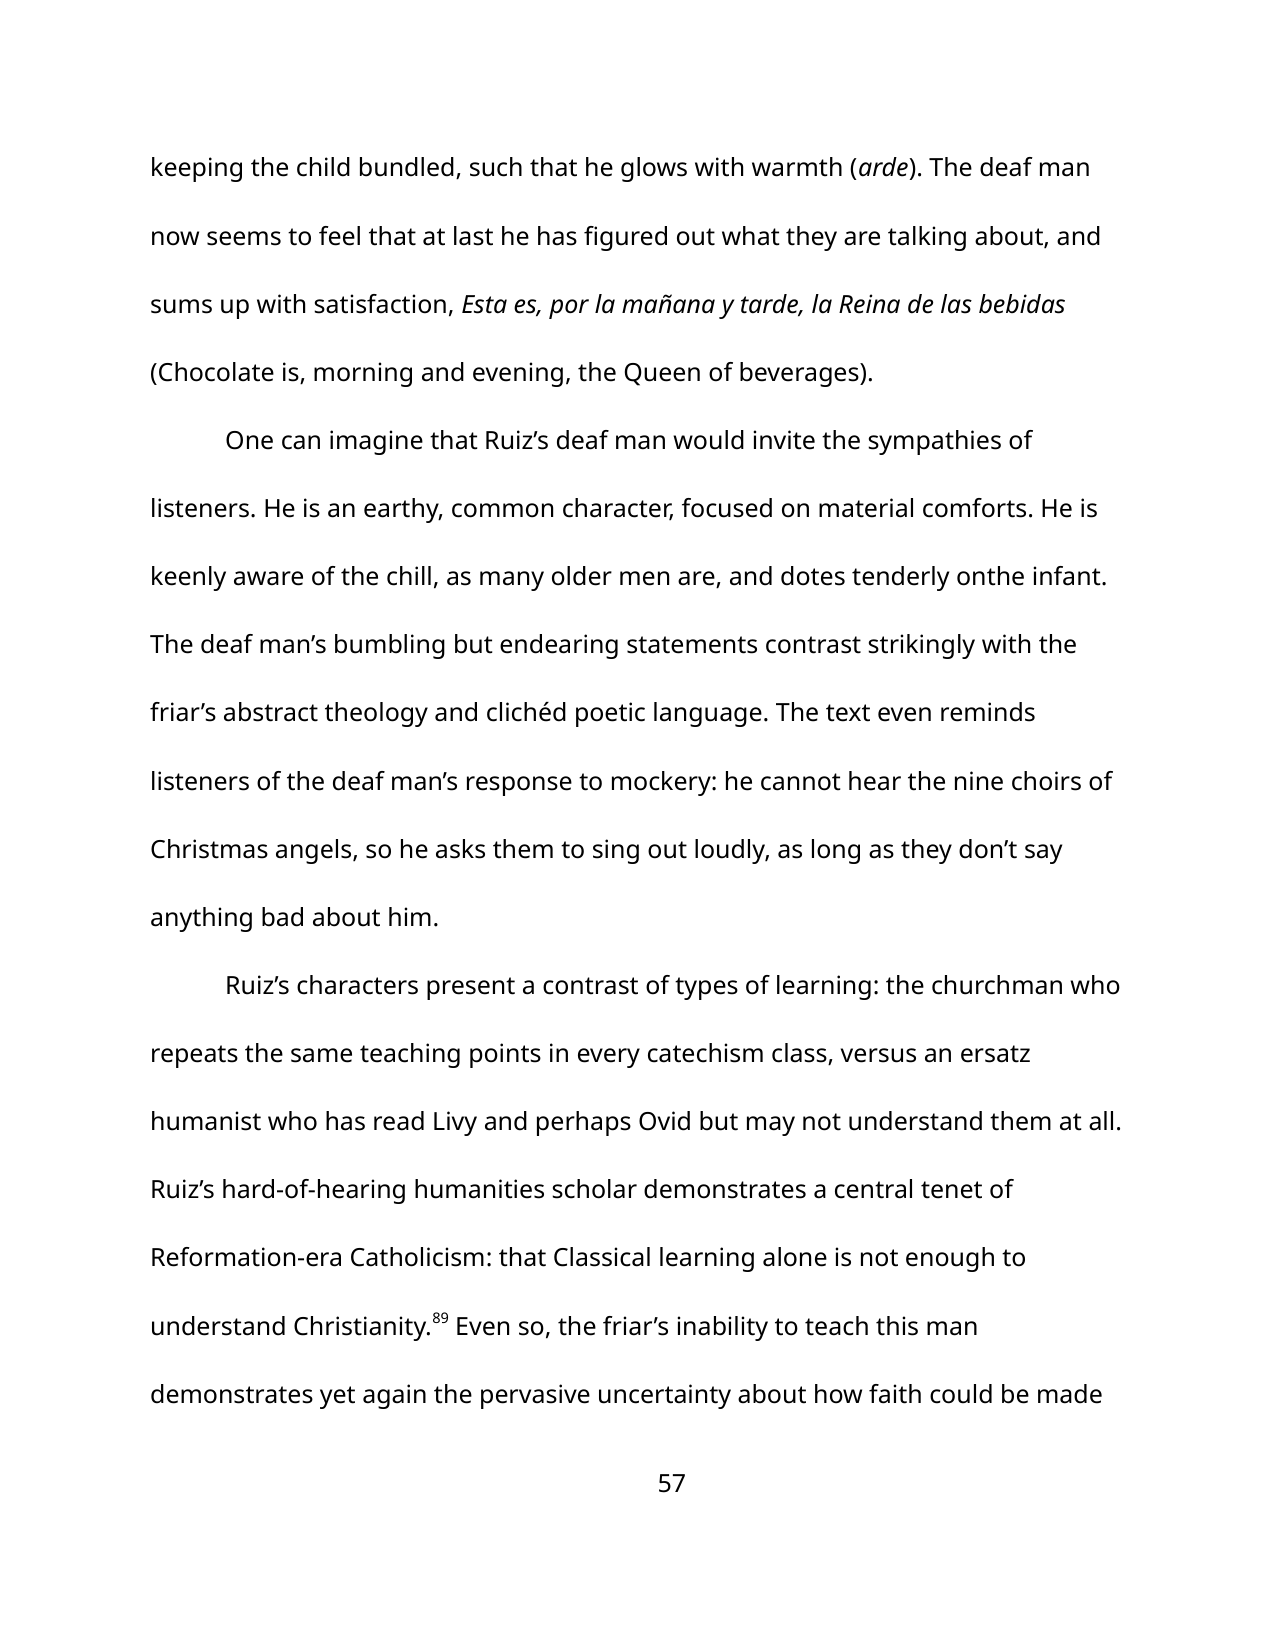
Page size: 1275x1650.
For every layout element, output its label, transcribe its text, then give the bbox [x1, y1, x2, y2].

text Ruiz’s characters present a contrast of types of learning: the churchman who repeats the same teaching points in every catechism class, versus an ersatz humanist who has read Livy and perhaps Ovid but may not understand them at all. Ruiz’s hard-of-hearing humanities scholar demonstrates a central tenet of Reformation-era Catholicism: that Classical learning alone is not enough to understand Christianity. Even so, the friar’s inability to teach this man demonstrates yet again the pervasive uncertainty about how faith could be made [150, 967, 1125, 1410]
text keeping the child bundled, such that he glows with warmth (arde). The deaf man now seems to feel that at last he has figured out what they are talking about, and sums up with satisfaction, Esta es, por la mañana y tarde, la Reina de las bebidas (Chocolate is, morning and evening, the Queen of beverages). [150, 150, 1125, 388]
text One can imagine that Ruiz’s deaf man would invite the sympathies of listeners. He is an earthy, common character, focused on material comforts. He is keenly aware of the chill, as many older men are, and dotes tenderly onthe infant. The deaf man’s bumbling but endearing statements contrast strikingly with the friar’s abstract theology and clichéd poetic language. The text even reminds listeners of the deaf man’s response to mockery: he cannot hear the nine choirs of Christmas angels, so he asks them to sing out loudly, as long as they don’t say anything bad about him. [150, 422, 1125, 933]
